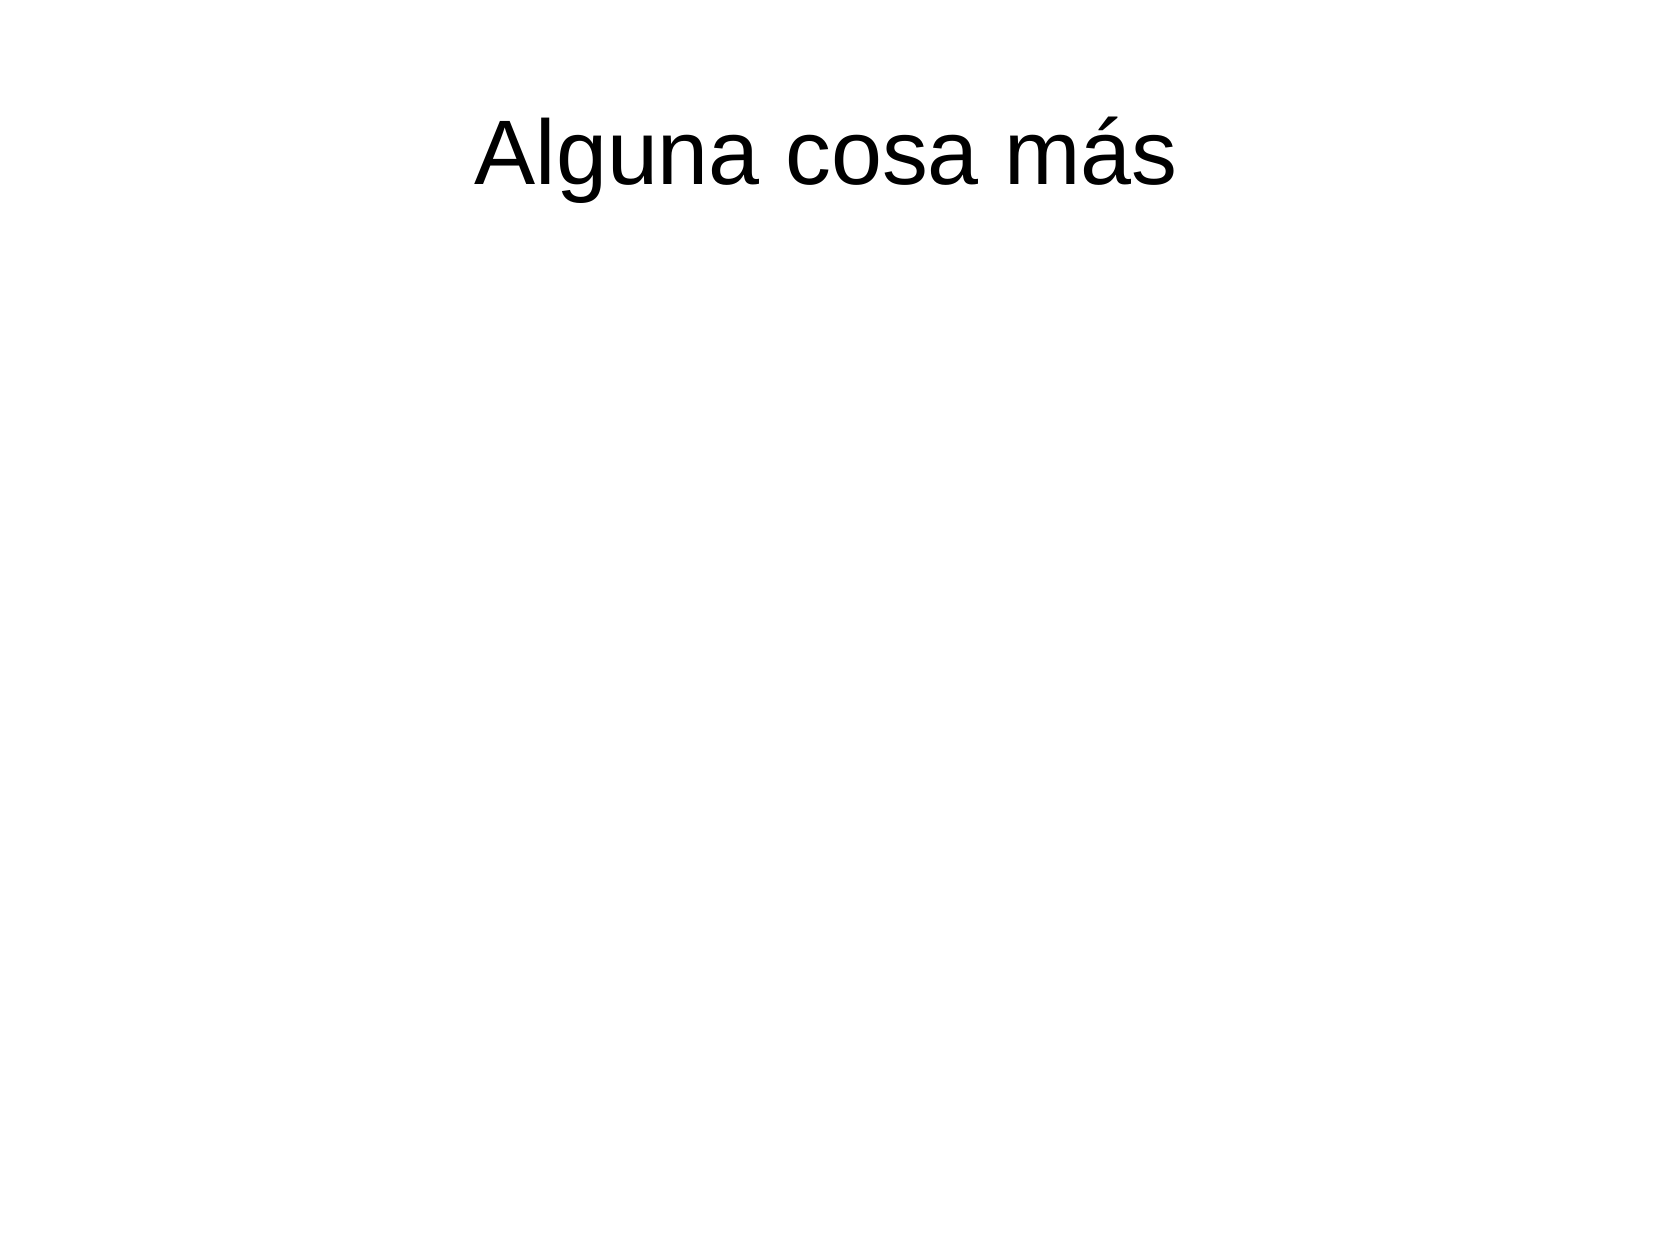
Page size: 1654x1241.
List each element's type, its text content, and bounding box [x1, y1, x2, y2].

title Alguna cosa más [82, 49, 1571, 257]
